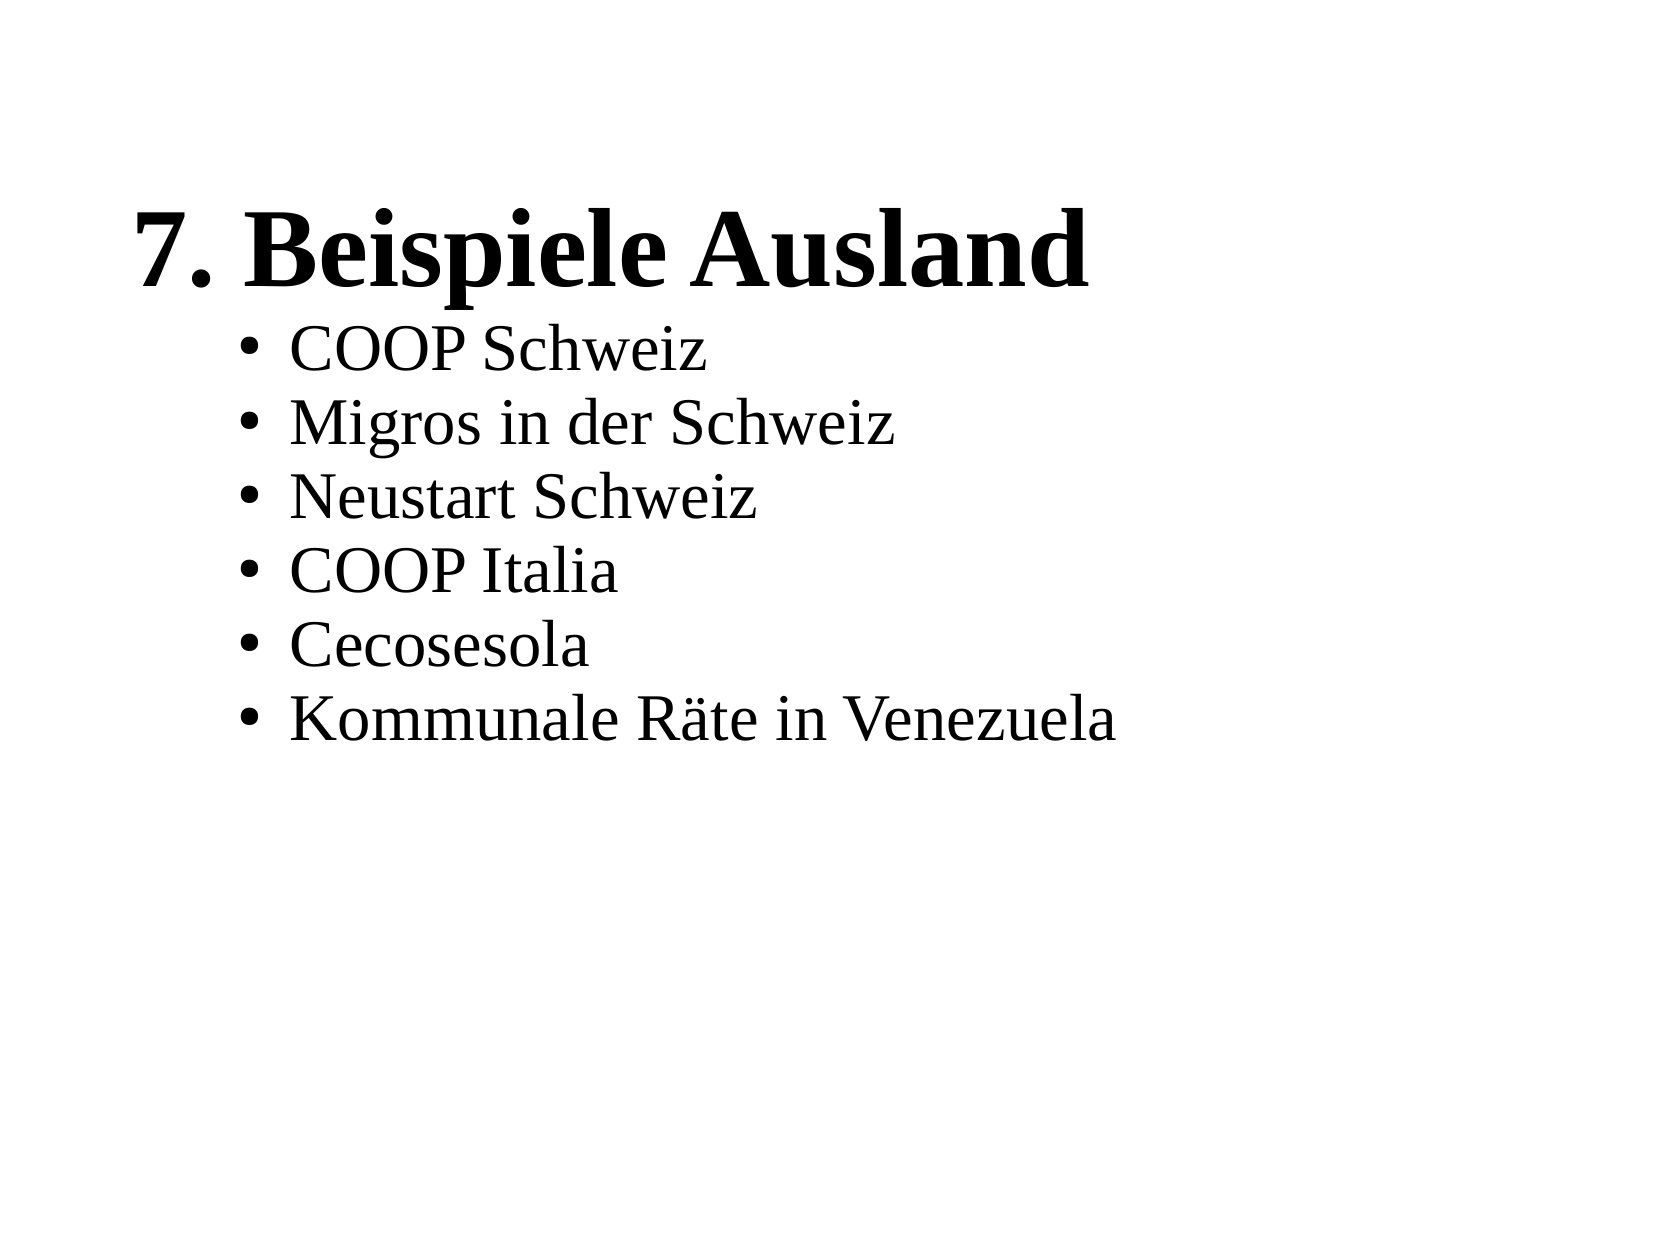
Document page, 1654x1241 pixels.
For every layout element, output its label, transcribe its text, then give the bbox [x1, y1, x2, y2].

text_box 7. Beispiele Ausland COOP Schweiz Migros in der Schweiz Neustart Schweiz COOP Italia Cecosesola Kommunale Räte in Venezuela [116, 179, 1304, 763]
